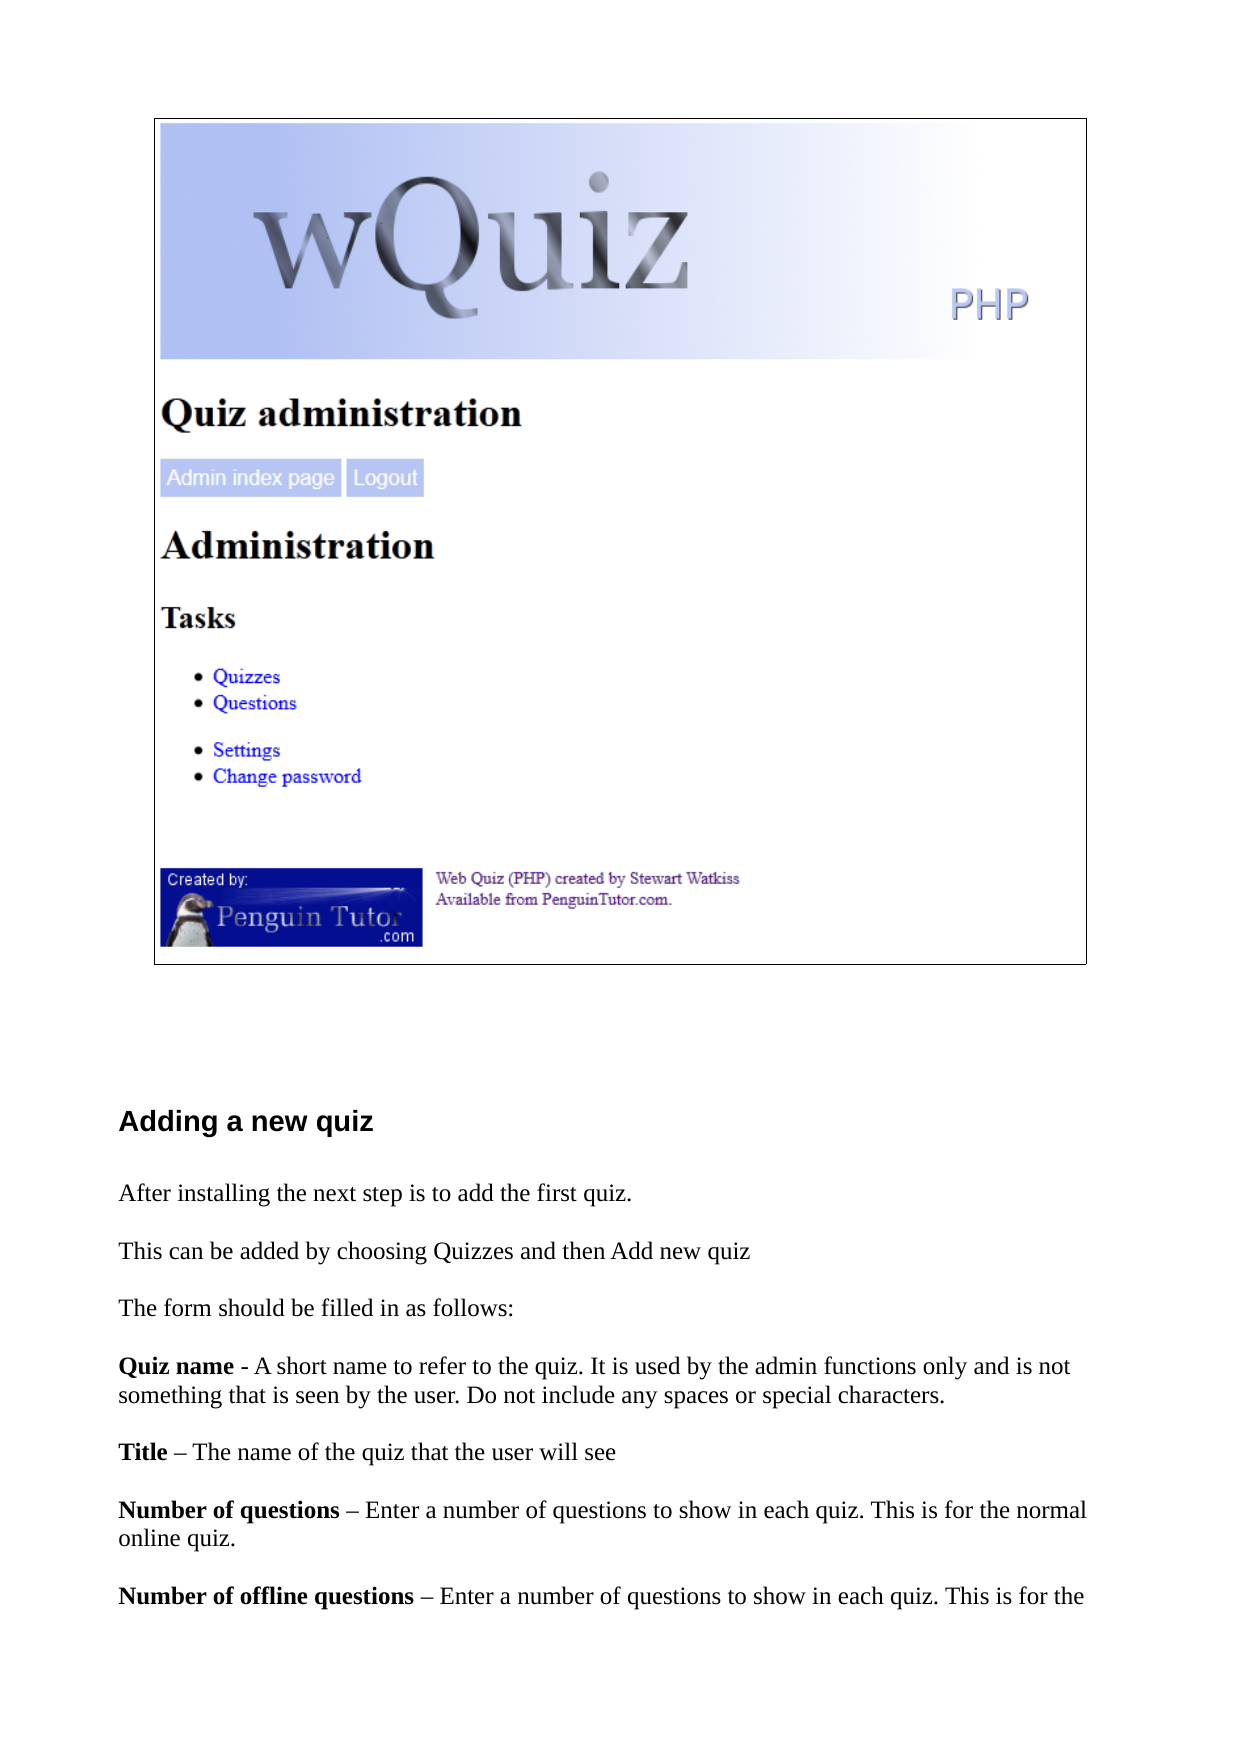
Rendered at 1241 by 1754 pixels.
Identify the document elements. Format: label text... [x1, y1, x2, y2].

text Title – The name of the quiz that the user will see [118, 1437, 1122, 1466]
text After installing the next step is to add the first quiz. [118, 1178, 1122, 1207]
text Number of questions – Enter a number of questions to show in each quiz. This is for the normal online quiz. [118, 1495, 1122, 1552]
text Quiz name - A short name to refer to the quiz. It is used by the admin functions only and is not something that is seen by the user. Do not include any spaces or special characters. [118, 1351, 1122, 1408]
text The form should be filled in as follows: [118, 1293, 1122, 1322]
text Number of offline questions – Enter a number of questions to show in each quiz. This is for the [118, 1581, 1122, 1610]
picture [155, 119, 1086, 964]
text This can be added by choosing Quizzes and then Add new quiz [118, 1236, 1122, 1265]
subtitle Adding a new quiz [118, 1104, 1122, 1137]
